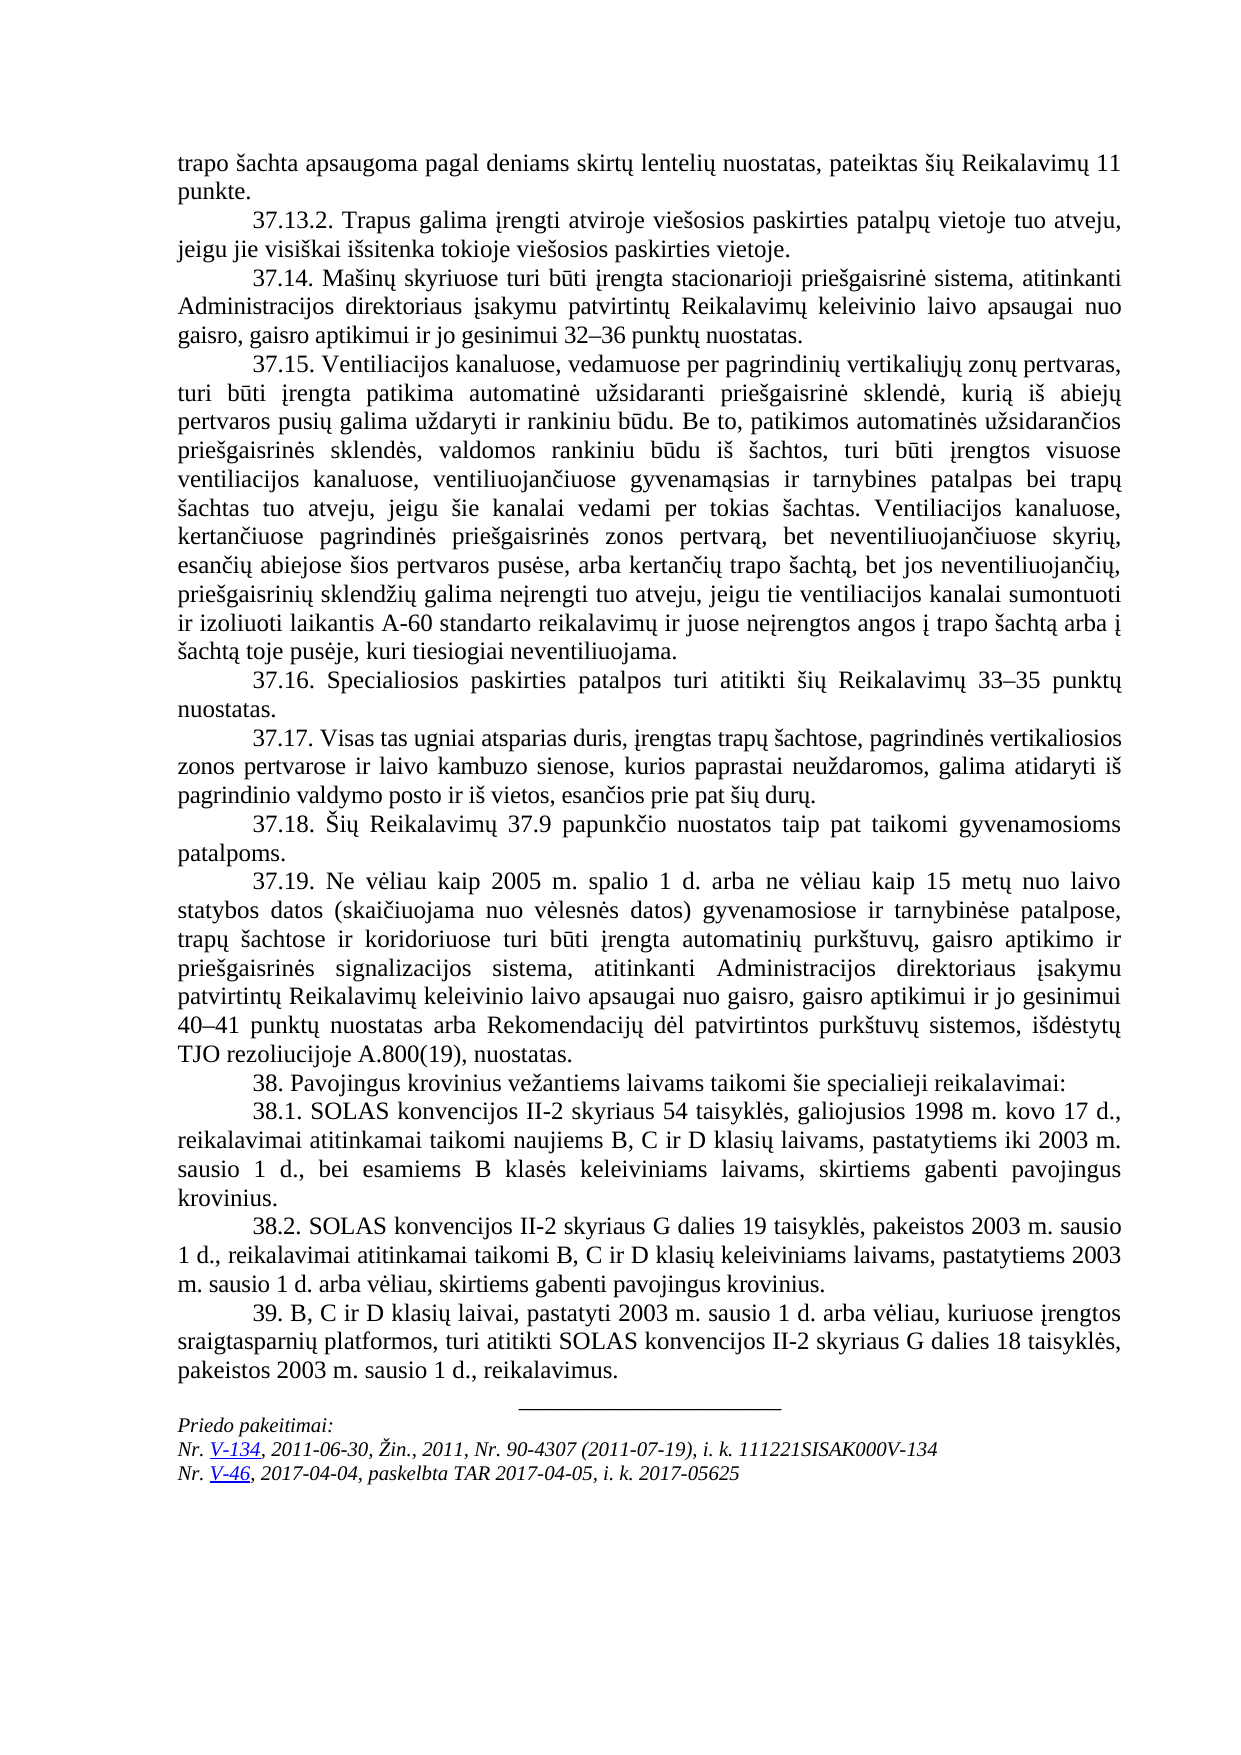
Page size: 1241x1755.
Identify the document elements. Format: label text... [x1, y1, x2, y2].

text Priedo pakeitimai: [177, 1413, 1122, 1437]
text 37.14. Mašinų skyriuose turi būti įrengta stacionarioji priešgaisrinė sistema, atitinkanti Administracijos direktoriaus įsakymu patvirtintų Reikalavimų keleivinio laivo apsaugai nuo gaisro, gaisro aptikimui ir jo gesinimui 32–36 punktų nuostatas. [177, 263, 1122, 349]
text Nr. V-46, 2017-04-04, paskelbta TAR 2017-04-05, i. k. 2017-05625 [177, 1461, 1122, 1485]
text 37.19. Ne vėliau kaip 2005 m. spalio 1 d. arba ne vėliau kaip 15 metų nuo laivo statybos datos (skaičiuojama nuo vėlesnės datos) gyvenamosiose ir tarnybinėse patalpose, trapų šachtose ir koridoriuose turi būti įrengta automatinių purkštuvų, gaisro aptikimo ir priešgaisrinės signalizacijos sistema, atitinkanti Administracijos direktoriaus įsakymu patvirtintų Reikalavimų keleivinio laivo apsaugai nuo gaisro, gaisro aptikimui ir jo gesinimui 40–41 punktų nuostatas arba Rekomendacijų dėl patvirtintos purkštuvų sistemos, išdėstytų TJO rezoliucijoje A.800(19), nuostatas. [177, 866, 1122, 1068]
text 37.13.2. Trapus galima įrengti atviroje viešosios paskirties patalpų vietoje tuo atveju, jeigu jie visiškai išsitenka tokioje viešosios paskirties vietoje. [177, 205, 1122, 263]
text trapo šachta apsaugoma pagal deniams skirtų lentelių nuostatas, pateiktas šių Reikalavimų 11 punkte. [177, 148, 1122, 205]
text 38. Pavojingus krovinius vežantiems laivams taikomi šie specialieji reikalavimai: [177, 1068, 1122, 1096]
text 39. B, C ir D klasių laivai, pastatyti 2003 m. sausio 1 d. arba vėliau, kuriuose įrengtos sraigtasparnių platformos, turi atitikti SOLAS konvencijos II-2 skyriaus G dalies 18 taisyklės, pakeistos 2003 m. sausio 1 d., reikalavimus. [177, 1298, 1122, 1384]
text Nr. V-134, 2011-06-30, Žin., 2011, Nr. 90-4307 (2011-07-19), i. k. 111221SISAK000V-134 [177, 1437, 1122, 1461]
text _____________________ [177, 1384, 1122, 1413]
text 38.2. SOLAS konvencijos II-2 skyriaus G dalies 19 taisyklės, pakeistos 2003 m. sausio 1 d., reikalavimai atitinkamai taikomi B, C ir D klasių keleiviniams laivams, pastatytiems 2003 m. sausio 1 d. arba vėliau, skirtiems gabenti pavojingus krovinius. [177, 1211, 1122, 1298]
text 37.16. Specialiosios paskirties patalpos turi atitikti šių Reikalavimų 33–35 punktų nuostatas. [177, 665, 1122, 723]
text 37.15. Ventiliacijos kanaluose, vedamuose per pagrindinių vertikaliųjų zonų pertvaras, turi būti įrengta patikima automatinė užsidaranti priešgaisrinė sklendė, kurią iš abiejų pertvaros pusių galima uždaryti ir rankiniu būdu. Be to, patikimos automatinės užsidarančios priešgaisrinės sklendės, valdomos rankiniu būdu iš šachtos, turi būti įrengtos visuose ventiliacijos kanaluose, ventiliuojančiuose gyvenamąsias ir tarnybines patalpas bei trapų šachtas tuo atveju, jeigu šie kanalai vedami per tokias šachtas. Ventiliacijos kanaluose, kertančiuose pagrindinės priešgaisrinės zonos pertvarą, bet neventiliuojančiuose skyrių, esančių abiejose šios pertvaros pusėse, arba kertančių trapo šachtą, bet jos neventiliuojančių, priešgaisrinių sklendžių galima neįrengti tuo atveju, jeigu tie ventiliacijos kanalai sumontuoti ir izoliuoti laikantis A-60 standarto reikalavimų ir juose neįrengtos angos į trapo šachtą arba į šachtą toje pusėje, kuri tiesiogiai neventiliuojama. [177, 349, 1122, 665]
text 37.17. Visas tas ugniai atsparias duris, įrengtas trapų šachtose, pagrindinės vertikaliosios zonos pertvarose ir laivo kambuzo sienose, kurios paprastai neuždaromos, galima atidaryti iš pagrindinio valdymo posto ir iš vietos, esančios prie pat šių durų. [177, 723, 1122, 809]
text 38.1. SOLAS konvencijos II-2 skyriaus 54 taisyklės, galiojusios 1998 m. kovo 17 d., reikalavimai atitinkamai taikomi naujiems B, C ir D klasių laivams, pastatytiems iki 2003 m. sausio 1 d., bei esamiems B klasės keleiviniams laivams, skirtiems gabenti pavojingus krovinius. [177, 1096, 1122, 1211]
text 37.18. Šių Reikalavimų 37.9 papunkčio nuostatos taip pat taikomi gyvenamosioms patalpoms. [177, 809, 1122, 866]
